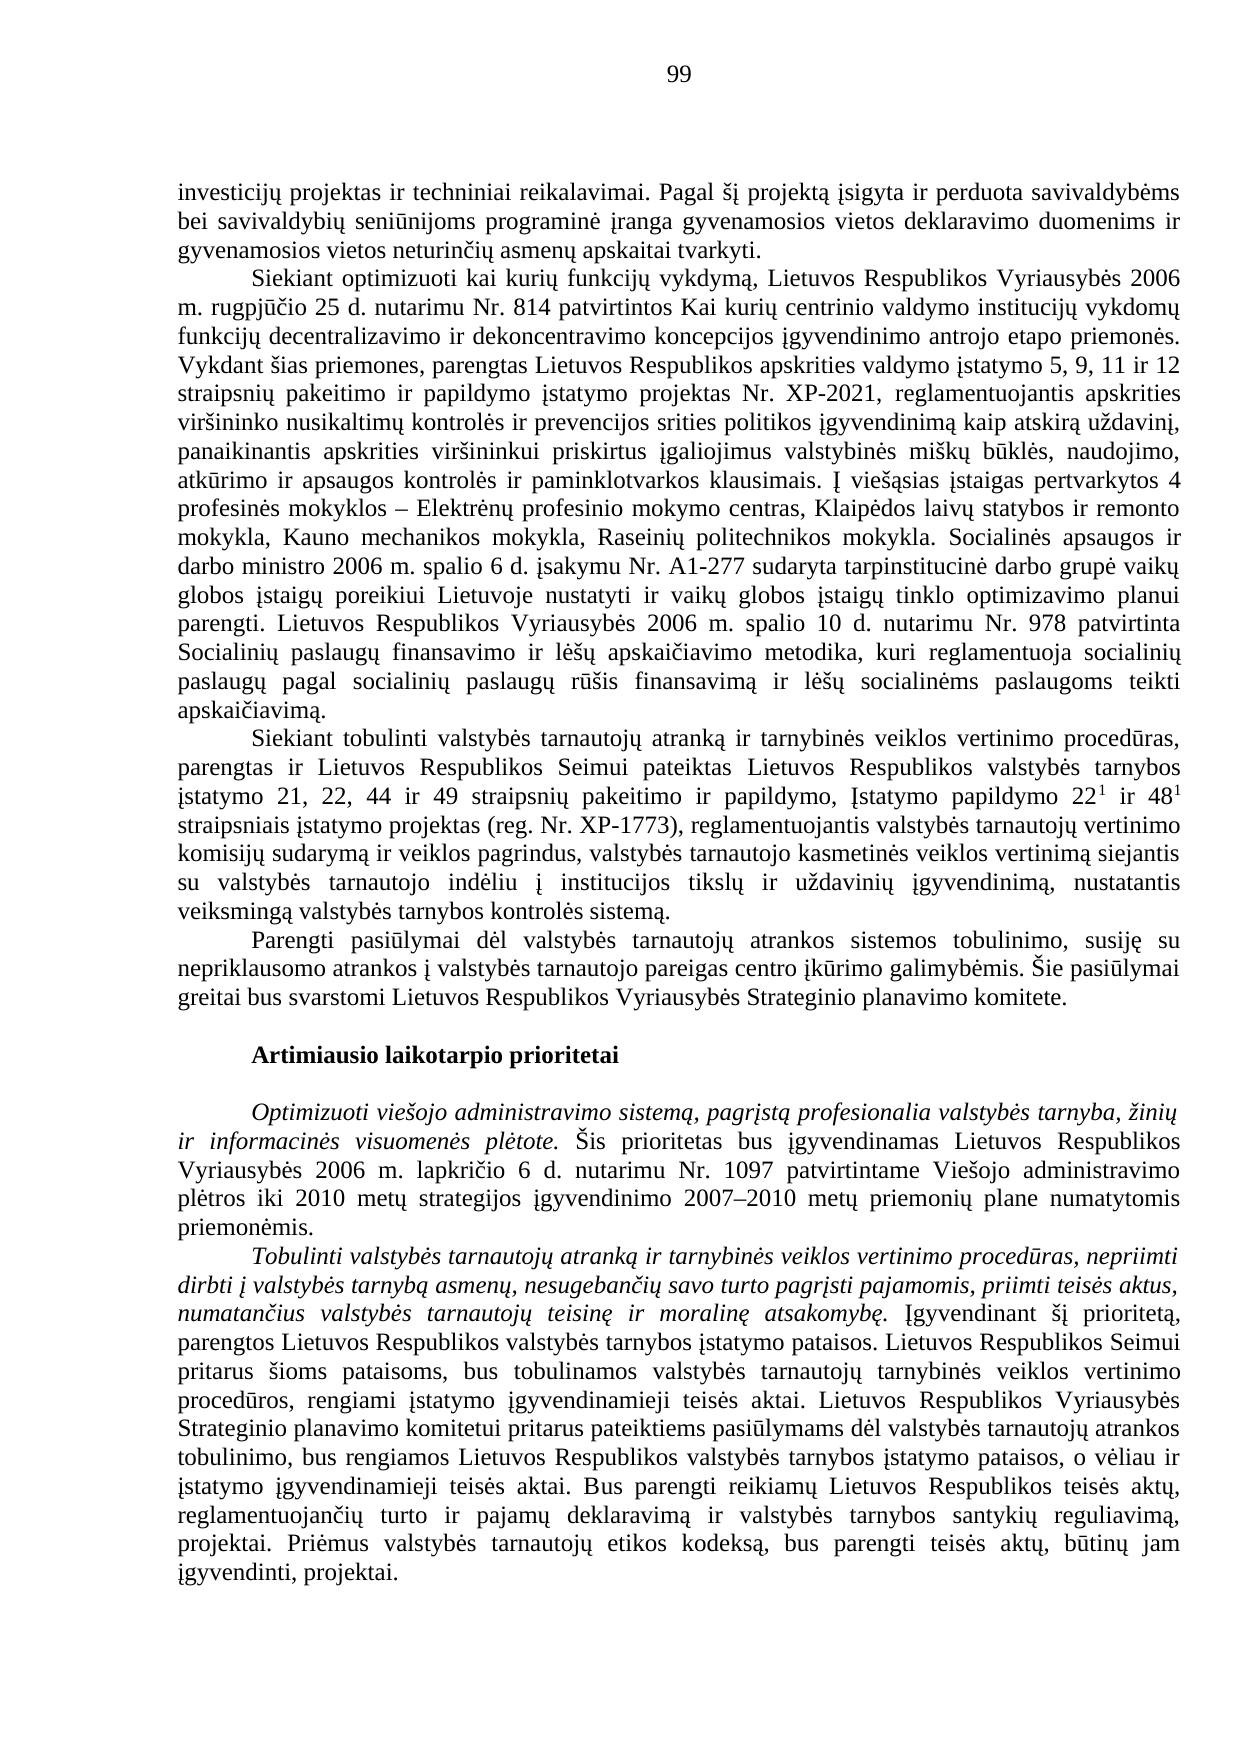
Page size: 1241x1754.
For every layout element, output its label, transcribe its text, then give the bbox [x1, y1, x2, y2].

text Tobulinti valstybės tarnautojų atranką ir tarnybinės veiklos vertinimo procedūras, nepriimti dirbti į valstybės tarnybą asmenų, nesugebančių savo turto pagrįsti pajamomis, priimti teisės aktus, numatančius valstybės tarnautojų teisinę ir moralinę atsakomybę. Įgyvendinant šį prioritetą, parengtos Lietuvos Respublikos valstybės tarnybos įstatymo pataisos. Lietuvos Respublikos Seimui pritarus šioms pataisoms, bus tobulinamos valstybės tarnautojų tarnybinės veiklos vertinimo procedūros, rengiami įstatymo įgyvendinamieji teisės aktai. Lietuvos Respublikos Vyriausybės Strateginio planavimo komitetui pritarus pateiktiems pasiūlymams dėl valstybės tarnautojų atrankos tobulinimo, bus rengiamos Lietuvos Respublikos valstybės tarnybos įstatymo pataisos, o vėliau ir įstatymo įgyvendinamieji teisės aktai. Bus parengti reikiamų Lietuvos Respublikos teisės aktų, reglamentuojančių turto ir pajamų deklaravimą ir valstybės tarnybos santykių reguliavimą, projektai. Priėmus valstybės tarnautojų etikos kodeksą, bus parengti teisės aktų, būtinų jam įgyvendinti, projektai. [177, 1241, 1181, 1586]
text Siekiant optimizuoti kai kurių funkcijų vykdymą, Lietuvos Respublikos Vyriausybės 2006 m. rugpjūčio 25 d. nutarimu Nr. 814 patvirtintos Kai kurių centrinio valdymo institucijų vykdomų funkcijų decentralizavimo ir dekoncentravimo koncepcijos įgyvendinimo antrojo etapo priemonės. Vykdant šias priemones, parengtas Lietuvos Respublikos apskrities valdymo įstatymo 5, 9, 11 ir 12 straipsnių pakeitimo ir papildymo įstatymo projektas Nr. XP-2021, reglamentuojantis apskrities viršininko nusikaltimų kontrolės ir prevencijos srities politikos įgyvendinimą kaip atskirą uždavinį, panaikinantis apskrities viršininkui priskirtus įgaliojimus valstybinės miškų būklės, naudojimo, atkūrimo ir apsaugos kontrolės ir paminklotvarkos klausimais. Į viešąsias įstaigas pertvarkytos 4 profesinės mokyklos – Elektrėnų profesinio mokymo centras, Klaipėdos laivų statybos ir remonto mokykla, Kauno mechanikos mokykla, Raseinių politechnikos mokykla. Socialinės apsaugos ir darbo ministro 2006 m. spalio 6 d. įsakymu Nr. A1-277 sudaryta tarpinstitucinė darbo grupė vaikų globos įstaigų poreikiui Lietuvoje nustatyti ir vaikų globos įstaigų tinklo optimizavimo planui parengti. Lietuvos Respublikos Vyriausybės 2006 m. spalio 10 d. nutarimu Nr. 978 patvirtinta Socialinių paslaugų finansavimo ir lėšų apskaičiavimo metodika, kuri reglamentuoja socialinių paslaugų pagal socialinių paslaugų rūšis finansavimą ir lėšų socialinėms paslaugoms teikti apskaičiavimą. [177, 263, 1181, 723]
text investicijų projektas ir techniniai reikalavimai. Pagal šį projektą įsigyta ir perduota savivaldybėms bei savivaldybių seniūnijoms programinė įranga gyvenamosios vietos deklaravimo duomenims ir gyvenamosios vietos neturinčių asmenų apskaitai tvarkyti. [177, 177, 1181, 263]
text Artimiausio laikotarpio prioritetai [177, 1040, 1181, 1068]
text Siekiant tobulinti valstybės tarnautojų atranką ir tarnybinės veiklos vertinimo procedūras, parengtas ir Lietuvos Respublikos Seimui pateiktas Lietuvos Respublikos valstybės tarnybos įstatymo 21, 22, 44 ir 49 straipsnių pakeitimo ir papildymo, Įstatymo papildymo 221 ir 481 straipsniais įstatymo projektas (reg. Nr. XP-1773), reglamentuojantis valstybės tarnautojų vertinimo komisijų sudarymą ir veiklos pagrindus, valstybės tarnautojo kasmetinės veiklos vertinimą siejantis su valstybės tarnautojo indėliu į institucijos tikslų ir uždavinių įgyvendinimą, nustatantis veiksmingą valstybės tarnybos kontrolės sistemą. [177, 723, 1181, 925]
text Parengti pasiūlymai dėl valstybės tarnautojų atrankos sistemos tobulinimo, susiję su nepriklausomo atrankos į valstybės tarnautojo pareigas centro įkūrimo galimybėmis. Šie pasiūlymai greitai bus svarstomi Lietuvos Respublikos Vyriausybės Strateginio planavimo komitete. [177, 925, 1181, 1011]
text Optimizuoti viešojo administravimo sistemą, pagrįstą profesionalia valstybės tarnyba, žinių ir informacinės visuomenės plėtote. Šis prioritetas bus įgyvendinamas Lietuvos Respublikos Vyriausybės 2006 m. lapkričio 6 d. nutarimu Nr. 1097 patvirtintame Viešojo administravimo plėtros iki 2010 metų strategijos įgyvendinimo 2007–2010 metų priemonių plane numatytomis priemonėmis. [177, 1097, 1181, 1241]
